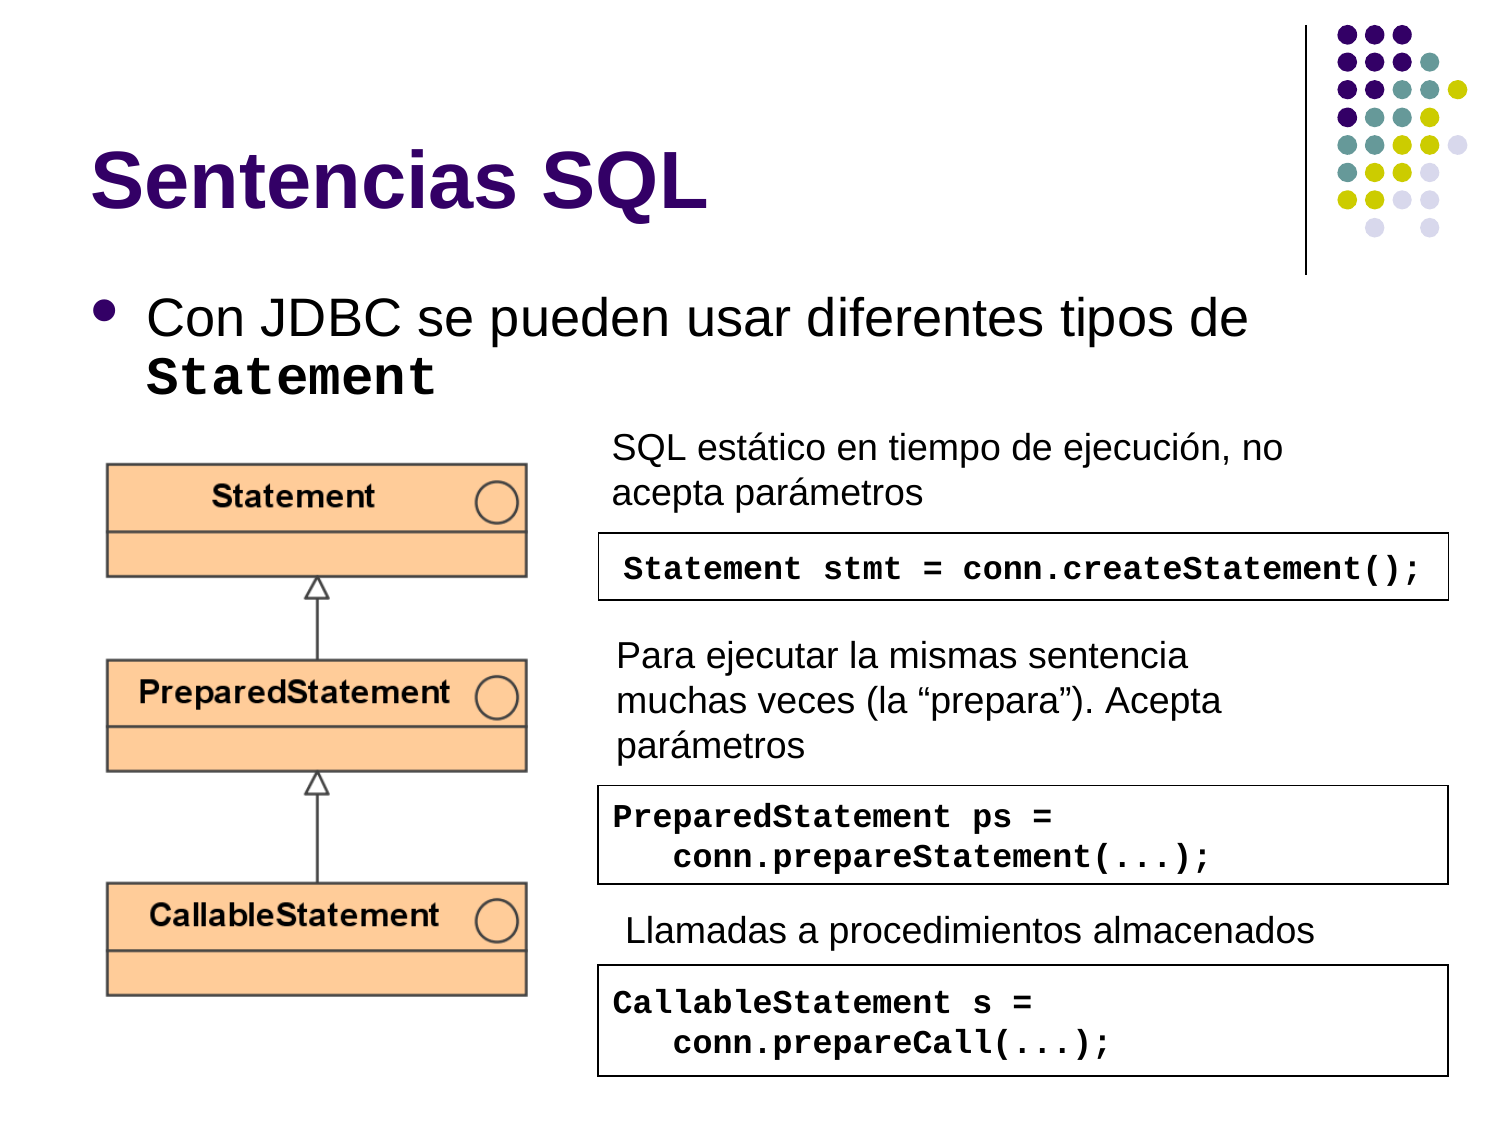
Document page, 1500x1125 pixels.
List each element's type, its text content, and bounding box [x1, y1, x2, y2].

text_box Statement stmt = conn.createStatement(); [598, 532, 1449, 601]
text_box SQL estático en tiempo de ejecución, no acepta parámetros [596, 415, 1404, 522]
picture [65, 428, 566, 1029]
text_box Llamadas a procedimientos almacenados [610, 897, 1347, 959]
text_box CallableStatement s = conn.prepareCall(...); [597, 965, 1448, 1076]
text_box PreparedStatement ps = conn.prepareStatement(...); [597, 785, 1448, 884]
text_box Para ejecutar la mismas sentencia muchas veces (la “prepara”). Acepta parámetros [601, 623, 1338, 774]
list Con JDBC se pueden usar diferentes tipos de Statement [75, 281, 1426, 422]
title Sentencias SQL [74, 20, 1313, 233]
